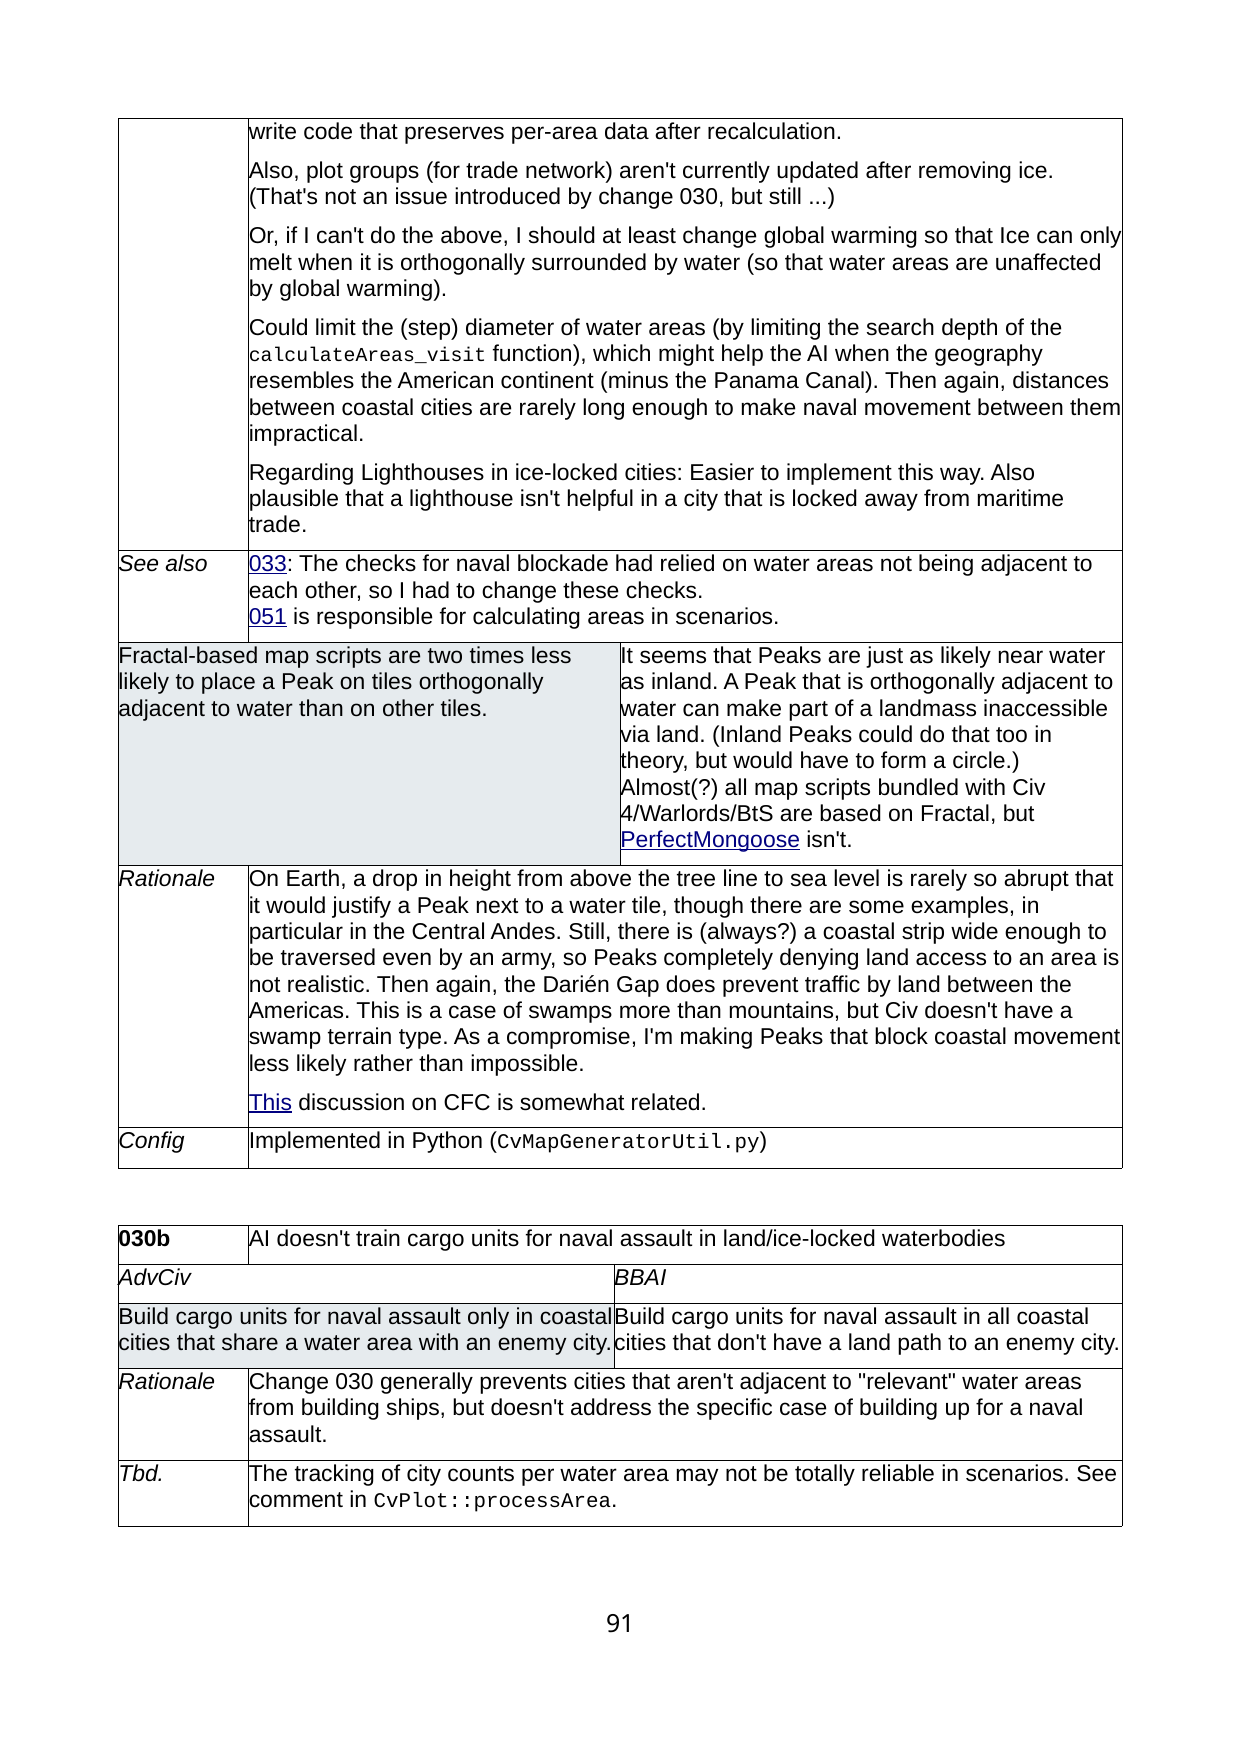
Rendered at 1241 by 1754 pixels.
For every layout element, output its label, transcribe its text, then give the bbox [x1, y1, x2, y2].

table_cell See also [119, 551, 248, 642]
table_cell AdvCiv [119, 1265, 614, 1303]
table_cell Change 030 generally prevents cities that aren't adjacent to "relevant" water areas from building ships, but doesn't address the specific case of building up for a naval assault. [249, 1369, 1122, 1459]
table_cell Fractal-based map scripts are two times less likely to place a Peak on tiles orthogonally adjacent to water than on other tiles. [119, 643, 620, 865]
table_cell It seems that Peaks are just as likely near water as inland. A Peak that is orthogonally adjacent to water can make part of a landmass inaccessible via land. (Inland Peaks could do that too in theory, but would have to form a circle.) Almost(?) all map scripts bundled with Civ 4/Warlords/BtS are based on Fractal, but PerfectMongoose isn't. [621, 643, 1122, 865]
table_cell Build cargo units for naval assault in all coastal cities that don't have a land path to an enemy city. [615, 1304, 1122, 1368]
table_cell On Earth, a drop in height from above the tree line to sea level is rarely so abrupt that it would justify a Peak next to a water tile, though there are some examples, in particular in the Central Andes. Still, there is (always?) a coastal strip wide enough to be traversed even by an army, so Peaks completely denying land access to an area is not realistic. Then again, the Darién Gap does prevent traffic by land between the Americas. This is a case of swamps more than mountains, but Civ doesn't have a swamp terrain type. As a compromise, I'm making Peaks that block coastal movement less likely rather than impossible. This discussion on CFC is somewhat related. [249, 866, 1122, 1127]
table_cell Build cargo units for naval assault only in coastal cities that share a water area with an enemy city. [119, 1304, 614, 1368]
table_cell Rationale [119, 1369, 248, 1459]
table_cell The tracking of city counts per water area may not be totally reliable in scenarios. See comment in CvPlot::processArea. [249, 1461, 1122, 1526]
table_cell [119, 119, 248, 550]
table_cell 033: The checks for naval blockade had relied on water areas not being adjacent to each other, so I had to change these checks. 051 is responsible for calculating areas in scenarios. [249, 551, 1122, 642]
table_cell Tbd. [119, 1461, 248, 1526]
table_cell Rationale [119, 866, 248, 1127]
table_cell Implemented in Python (CvMapGeneratorUtil.py) [249, 1128, 1122, 1167]
table_cell Config [119, 1128, 248, 1167]
table_cell write code that preserves per-area data after recalculation. Also, plot groups (for trade network) aren't currently updated after removing ice. (That's not an issue introduced by change 030, but still ...) Or, if I can't do the above, I should at least change global warming so that Ice can only melt when it is orthogonally surrounded by water (so that water areas are unaffected by global warming). Could limit the (step) diameter of water areas (by limiting the search depth of the calculateAreas_visit function), which might help the AI when the geography resembles the American continent (minus the Panama Canal). Then again, distances between coastal cities are rarely long enough to make naval movement between them impractical. Regarding Lighthouses in ice-locked cities: Easier to implement this way. Also plausible that a lighthouse isn't helpful in a city that is locked away from maritime trade. [249, 119, 1122, 550]
table_header 030b [119, 1226, 248, 1264]
table_header AI doesn't train cargo units for naval assault in land/ice-locked waterbodies [249, 1226, 1122, 1264]
table_cell BBAI [615, 1265, 1122, 1303]
